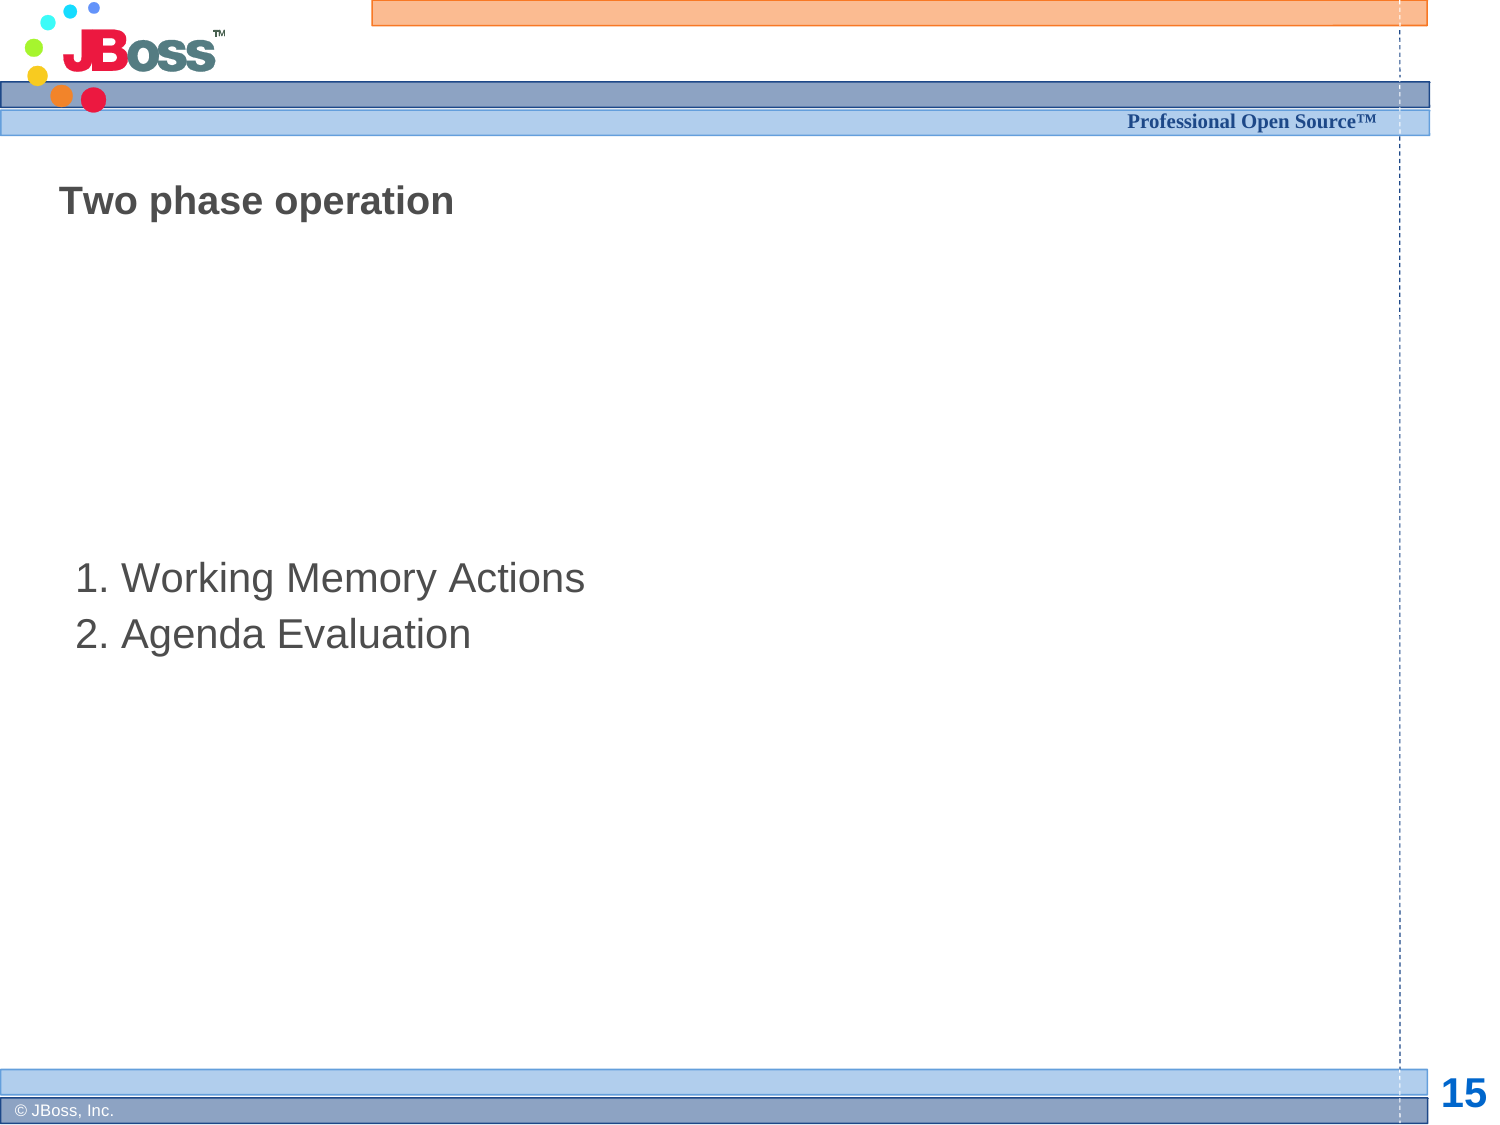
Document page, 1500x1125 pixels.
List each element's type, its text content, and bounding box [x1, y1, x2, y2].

title Two phase operation [59, 118, 1347, 284]
subtitle 1. Working Memory Actions 2. Agenda Evaluation [75, 263, 1425, 1006]
